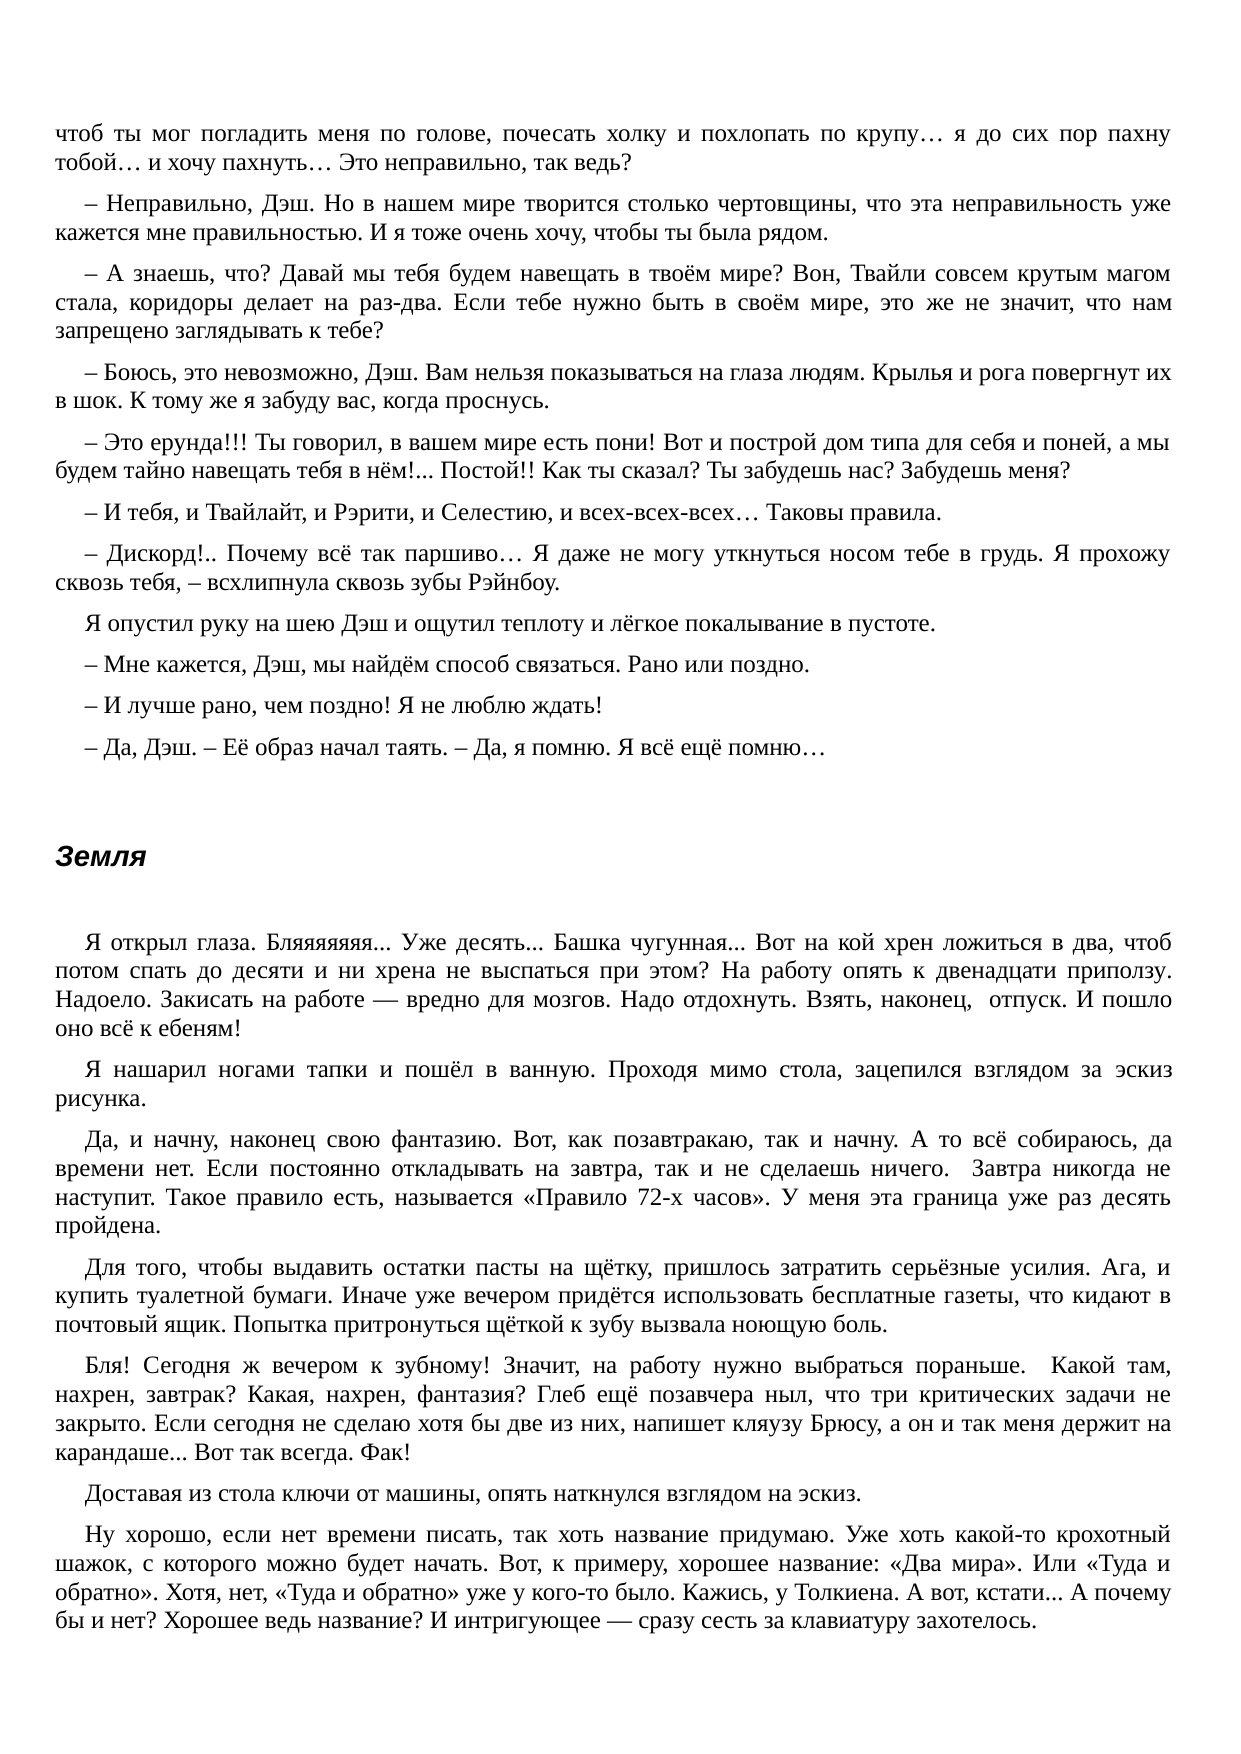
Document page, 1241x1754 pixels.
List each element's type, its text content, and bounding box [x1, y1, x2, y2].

text – Боюсь, это невозможно, Дэш. Вам нельзя показываться на глаза людям. Крылья и рога повергнут их в шок. К тому же я забуду вас, когда проснусь. [55, 357, 1172, 414]
text – Неправильно, Дэш. Но в нашем мире творится столько чертовщины, что эта неправильность уже кажется мне правильностью. И я тоже очень хочу, чтобы ты была рядом. [55, 188, 1172, 246]
text – А знаешь, что? Давай мы тебя будем навещать в твоём мире? Вон, Твайли совсем крутым магом стала, коридоры делает на раз-два. Если тебе нужно быть в своём мире, это же не значит, что нам запрещено заглядывать к тебе? [55, 258, 1172, 344]
text Ну хорошо, если нет времени писать, так хоть название придумаю. Уже хоть какой-то крохотный шажок, с которого можно будет начать. Вот, к примеру, хорошее название: «Два мира». Или «Туда и обратно». Хотя, нет, «Туда и обратно» уже у кого-то было. Кажись, у Толкиена. А вот, кстати... А почему бы и нет? Хорошее ведь название? И интригующее — сразу сесть за клавиатуру захотелось. [55, 1519, 1172, 1634]
text Доставая из стола ключи от машины, опять наткнулся взглядом на эскиз. [55, 1478, 1172, 1507]
text – Дискорд!.. Почему всё так паршиво… Я даже не могу уткнуться носом тебе в грудь. Я прохожу сквозь тебя, – всхлипнула сквозь зубы Рэйнбоу. [55, 538, 1172, 596]
text – Это ерунда!!! Ты говорил, в вашем мире есть пони! Вот и построй дом типа для себя и поней, а мы будем тайно навещать тебя в нём!... Постой!! Как ты сказал? Ты забудешь нас? Забудешь меня? [55, 427, 1172, 484]
text Я открыл глаза. Бляяяяяяя... Уже десять... Башка чугунная... Вот на кой хрен ложиться в два, чтоб потом спать до десяти и ни хрена не выспаться при этом? На работу опять к двенадцати приползу. Надоело. Закисать на работе — вредно для мозгов. Надо отдохнуть. Взять, наконец, отпуск. И пошло оно всё к ебеням! [55, 927, 1172, 1042]
text Для того, чтобы выдавить остатки пасты на щётку, пришлось затратить серьёзные усилия. Ага, и купить туалетной бумаги. Иначе уже вечером придётся использовать бесплатные газеты, что кидают в почтовый ящик. Попытка притронуться щёткой к зубу вызвала ноющую боль. [55, 1252, 1172, 1338]
subtitle Земля [55, 839, 1172, 873]
text Бля! Сегодня ж вечером к зубному! Значит, на работу нужно выбраться пораньше. Какой там, нахрен, завтрак? Какая, нахрен, фантазия? Глеб ещё позавчера ныл, что три критических задачи не закрыто. Если сегодня не сделаю хотя бы две из них, напишет кляузу Брюсу, а он и так меня держит на карандаше... Вот так всегда. Фак! [55, 1350, 1172, 1465]
text чтоб ты мог погладить меня по голове, почесать холку и похлопать по крупу… я до сих пор пахну тобой… и хочу пахнуть… Это неправильно, так ведь? [55, 118, 1172, 176]
text Я нашарил ногами тапки и пошёл в ванную. Проходя мимо стола, зацепился взглядом за эскиз рисунка. [55, 1054, 1172, 1112]
text Я опустил руку на шею Дэш и ощутил теплоту и лёгкое покалывание в пустоте. [55, 608, 1172, 637]
text – И тебя, и Твайлайт, и Рэрити, и Селестию, и всех-всех-всех… Таковы правила. [55, 497, 1172, 526]
text – И лучше рано, чем поздно! Я не люблю ждать! [55, 691, 1172, 719]
text Да, и начну, наконец свою фантазию. Вот, как позавтракаю, так и начну. А то всё собираюсь, да времени нет. Если постоянно откладывать на завтра, так и не сделаешь ничего. Завтра никогда не наступит. Такое правило есть, называется «Правило 72-х часов». У меня эта граница уже раз десять пройдена. [55, 1124, 1172, 1239]
text – Да, Дэш. – Её образ начал таять. – Да, я помню. Я всё ещё помню… [55, 732, 1172, 761]
text – Мне кажется, Дэш, мы найдём способ связаться. Рано или поздно. [55, 649, 1172, 678]
